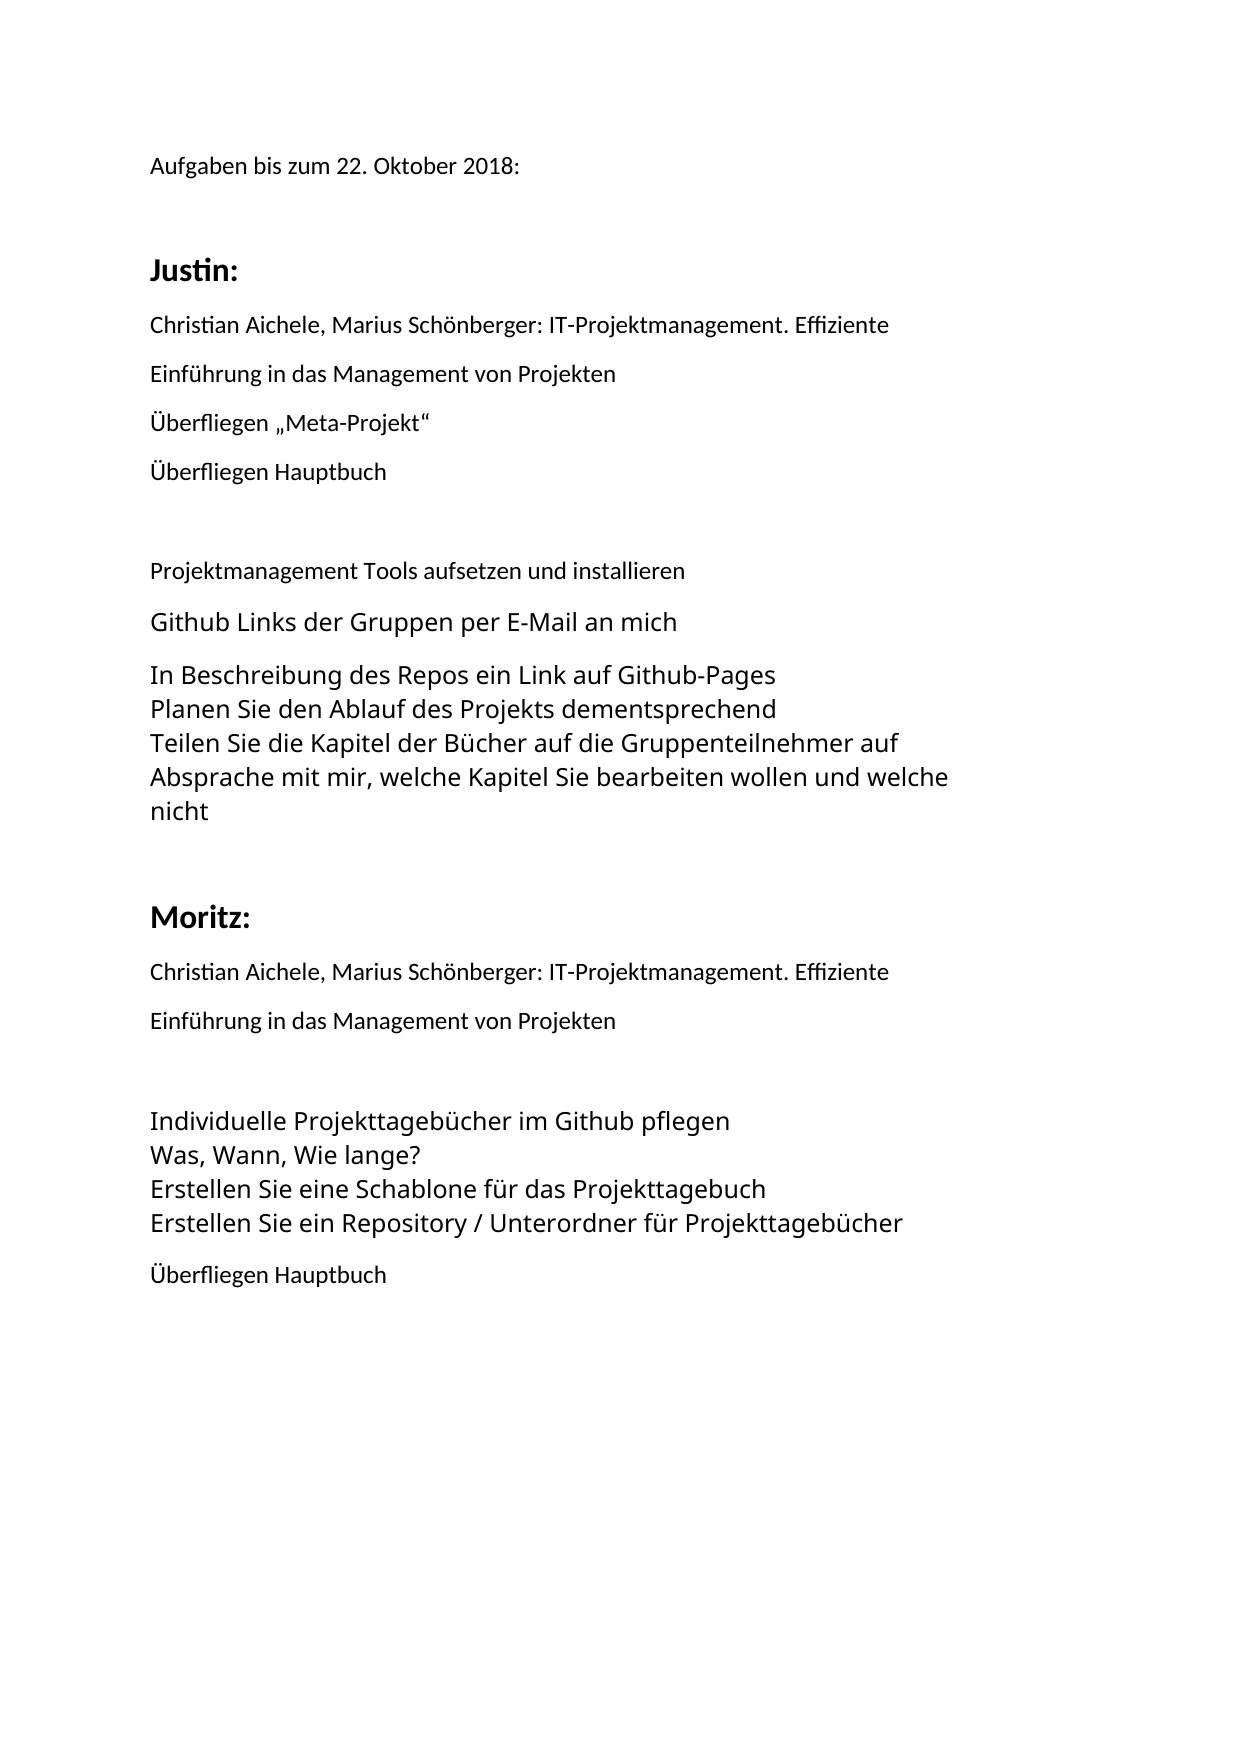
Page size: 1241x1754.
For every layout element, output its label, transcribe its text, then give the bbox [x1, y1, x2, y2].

text Überfliegen Hauptbuch [150, 1259, 1090, 1290]
text In Beschreibung des Repos ein Link auf Github-Pages [150, 657, 1090, 691]
text Erstellen Sie ein Repository / Unterordner für Projekttagebücher [150, 1206, 1090, 1240]
text Christian Aichele, Marius Schönberger: IT-Projektmanagement. Effiziente [150, 956, 1090, 987]
text Erstellen Sie eine Schablone für das Projekttagebuch [150, 1172, 1090, 1206]
text Teilen Sie die Kapitel der Bücher auf die Gruppenteilnehmer auf [150, 726, 1090, 759]
text Github Links der Gruppen per E-Mail an mich [150, 604, 1090, 638]
text Moritz: [150, 896, 1090, 937]
text Individuelle Projekttagebücher im Github pflegen [150, 1104, 1090, 1138]
text Überfliegen „Meta-Projekt“ [150, 407, 1090, 438]
text Absprache mit mir, welche Kapitel Sie bearbeiten wollen und welche [150, 759, 1090, 794]
text nicht [150, 794, 1090, 828]
text Projektmanagement Tools aufsetzen und installieren [150, 555, 1090, 586]
text Christian Aichele, Marius Schönberger: IT-Projektmanagement. Effiziente [150, 309, 1090, 339]
text Einführung in das Management von Projekten [150, 1005, 1090, 1036]
text Justin: [150, 248, 1090, 289]
text Einführung in das Management von Projekten [150, 358, 1090, 388]
text Aufgaben bis zum 22. Oktober 2018: [150, 150, 1090, 181]
text Überfliegen Hauptbuch [150, 457, 1090, 487]
text Was, Wann, Wie lange? [150, 1138, 1090, 1172]
text Planen Sie den Ablauf des Projekts dementsprechend [150, 691, 1090, 726]
